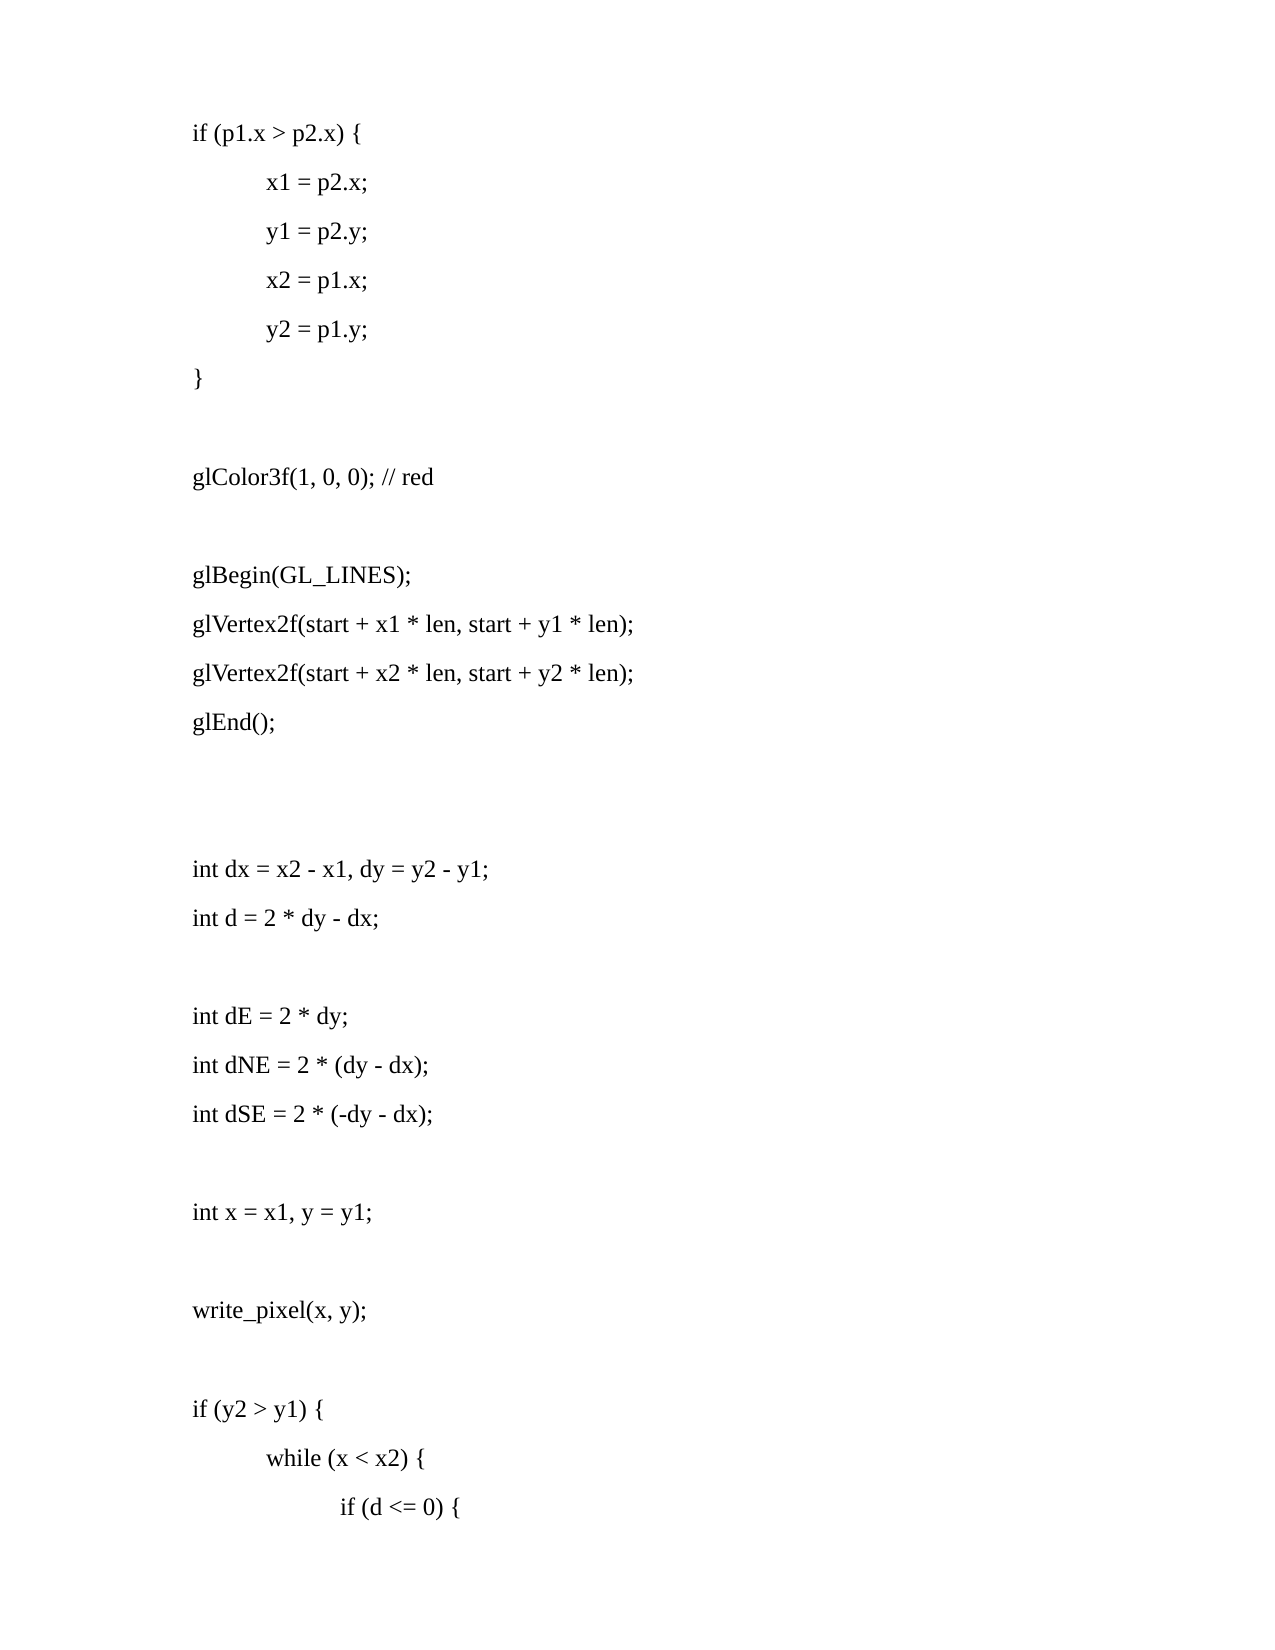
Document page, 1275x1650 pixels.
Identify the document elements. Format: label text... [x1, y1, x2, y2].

text } [118, 363, 1157, 392]
text y2 = p1.y; [118, 314, 1157, 343]
text glColor3f(1, 0, 0); // red [118, 462, 1157, 490]
text glVertex2f(start + x1 * len, start + y1 * len); [118, 609, 1157, 637]
text x2 = p1.x; [118, 265, 1157, 294]
text while (x < x2) { [118, 1443, 1157, 1472]
text glBegin(GL_LINES); [118, 560, 1157, 588]
text if (p1.x > p2.x) { [118, 118, 1157, 147]
text if (y2 > y1) { [118, 1394, 1157, 1422]
text glVertex2f(start + x2 * len, start + y2 * len); [118, 658, 1157, 687]
text int dNE = 2 * (dy - dx); [118, 1050, 1157, 1079]
text x1 = p2.x; [118, 167, 1157, 196]
text int dSE = 2 * (-dy - dx); [118, 1099, 1157, 1128]
text write_pixel(x, y); [118, 1296, 1157, 1324]
text int x = x1, y = y1; [118, 1197, 1157, 1226]
text int dx = x2 - x1, dy = y2 - y1; [118, 854, 1157, 883]
text y1 = p2.y; [118, 216, 1157, 245]
text if (d <= 0) { [118, 1492, 1157, 1521]
text glEnd(); [118, 707, 1157, 736]
text int d = 2 * dy - dx; [118, 903, 1157, 932]
text int dE = 2 * dy; [118, 1001, 1157, 1030]
